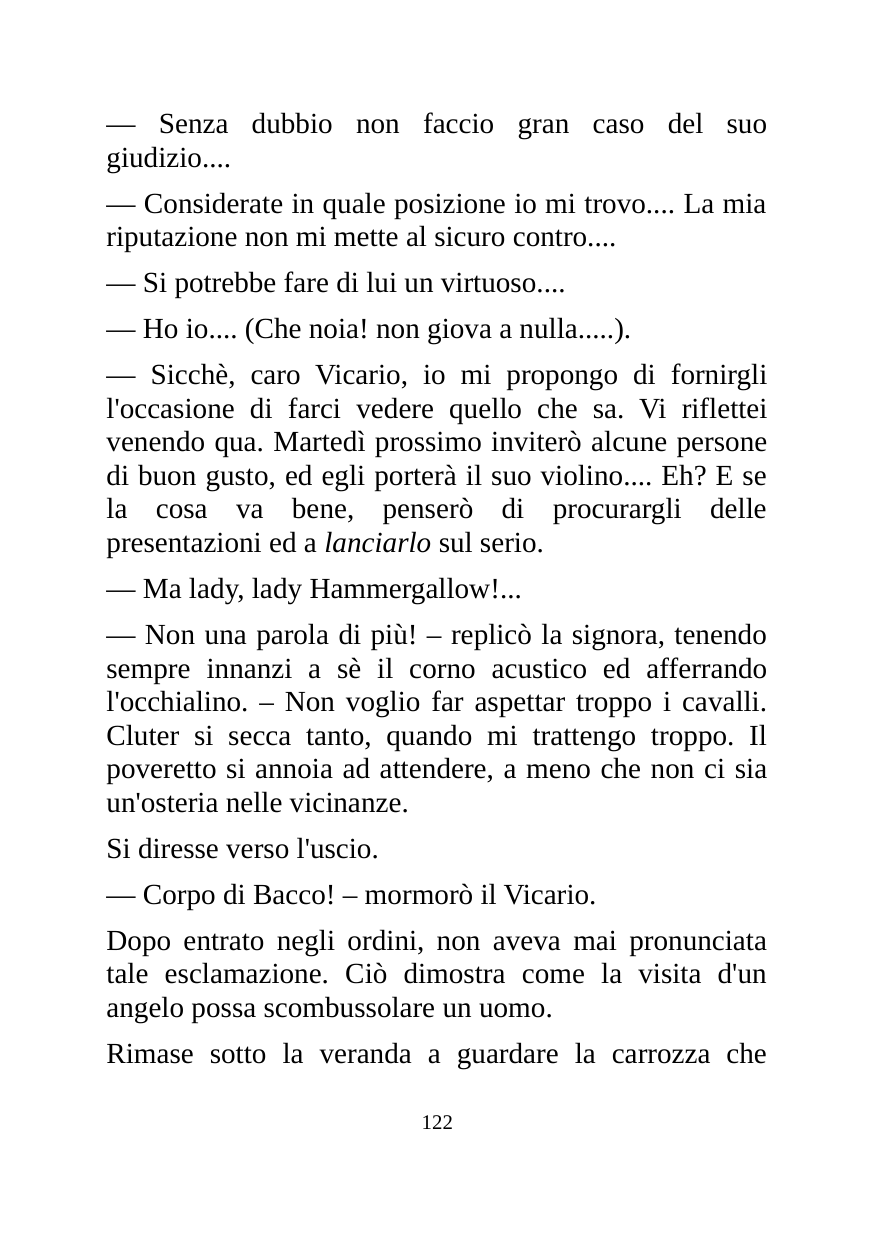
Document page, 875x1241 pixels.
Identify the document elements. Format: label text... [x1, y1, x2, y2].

text — Senza dubbio non faccio gran caso del suo giudizio.... [106, 106, 768, 173]
text Si diresse verso l'uscio. [106, 831, 768, 864]
text — Considerate in quale posizione io mi trovo.... La mia riputazione non mi mette al sicuro contro.... [106, 186, 768, 253]
text — Corpo di Bacco! – mormorò il Vicario. [106, 877, 768, 911]
text — Ma lady, lady Hammergallow!... [106, 571, 768, 605]
text — Non una parola di più! – replicò la signora, tenendo sempre innanzi a sè il corno acustico ed afferrando l'occhialino. – Non voglio far aspettar troppo i cavalli. Cluter si secca tanto, quando mi trattengo troppo. Il poveretto si annoia ad attendere, a meno che non ci sia un'osteria nelle vicinanze. [106, 617, 768, 818]
text — Si potrebbe fare di lui un virtuoso.... [106, 265, 768, 299]
text Dopo entrato negli ordini, non aveva mai pronunciata tale esclamazione. Ciò dimostra come la visita d'un angelo possa scombussolare un uomo. [106, 923, 768, 1024]
text — Ho io.... (Che noia! non giova a nulla.....). [106, 311, 768, 345]
text — Sicchè, caro Vicario, io mi propongo di fornirgli l'occasione di farci vedere quello che sa. Vi riflettei venendo qua. Martedì prossimo inviterò alcune persone di buon gusto, ed egli porterà il suo violino.... Eh? E se la cosa va bene, penserò di procurargli delle presentazioni ed a lanciarlo sul serio. [106, 357, 768, 559]
text Rimase sotto la veranda a guardare la carrozza che [106, 1036, 768, 1070]
